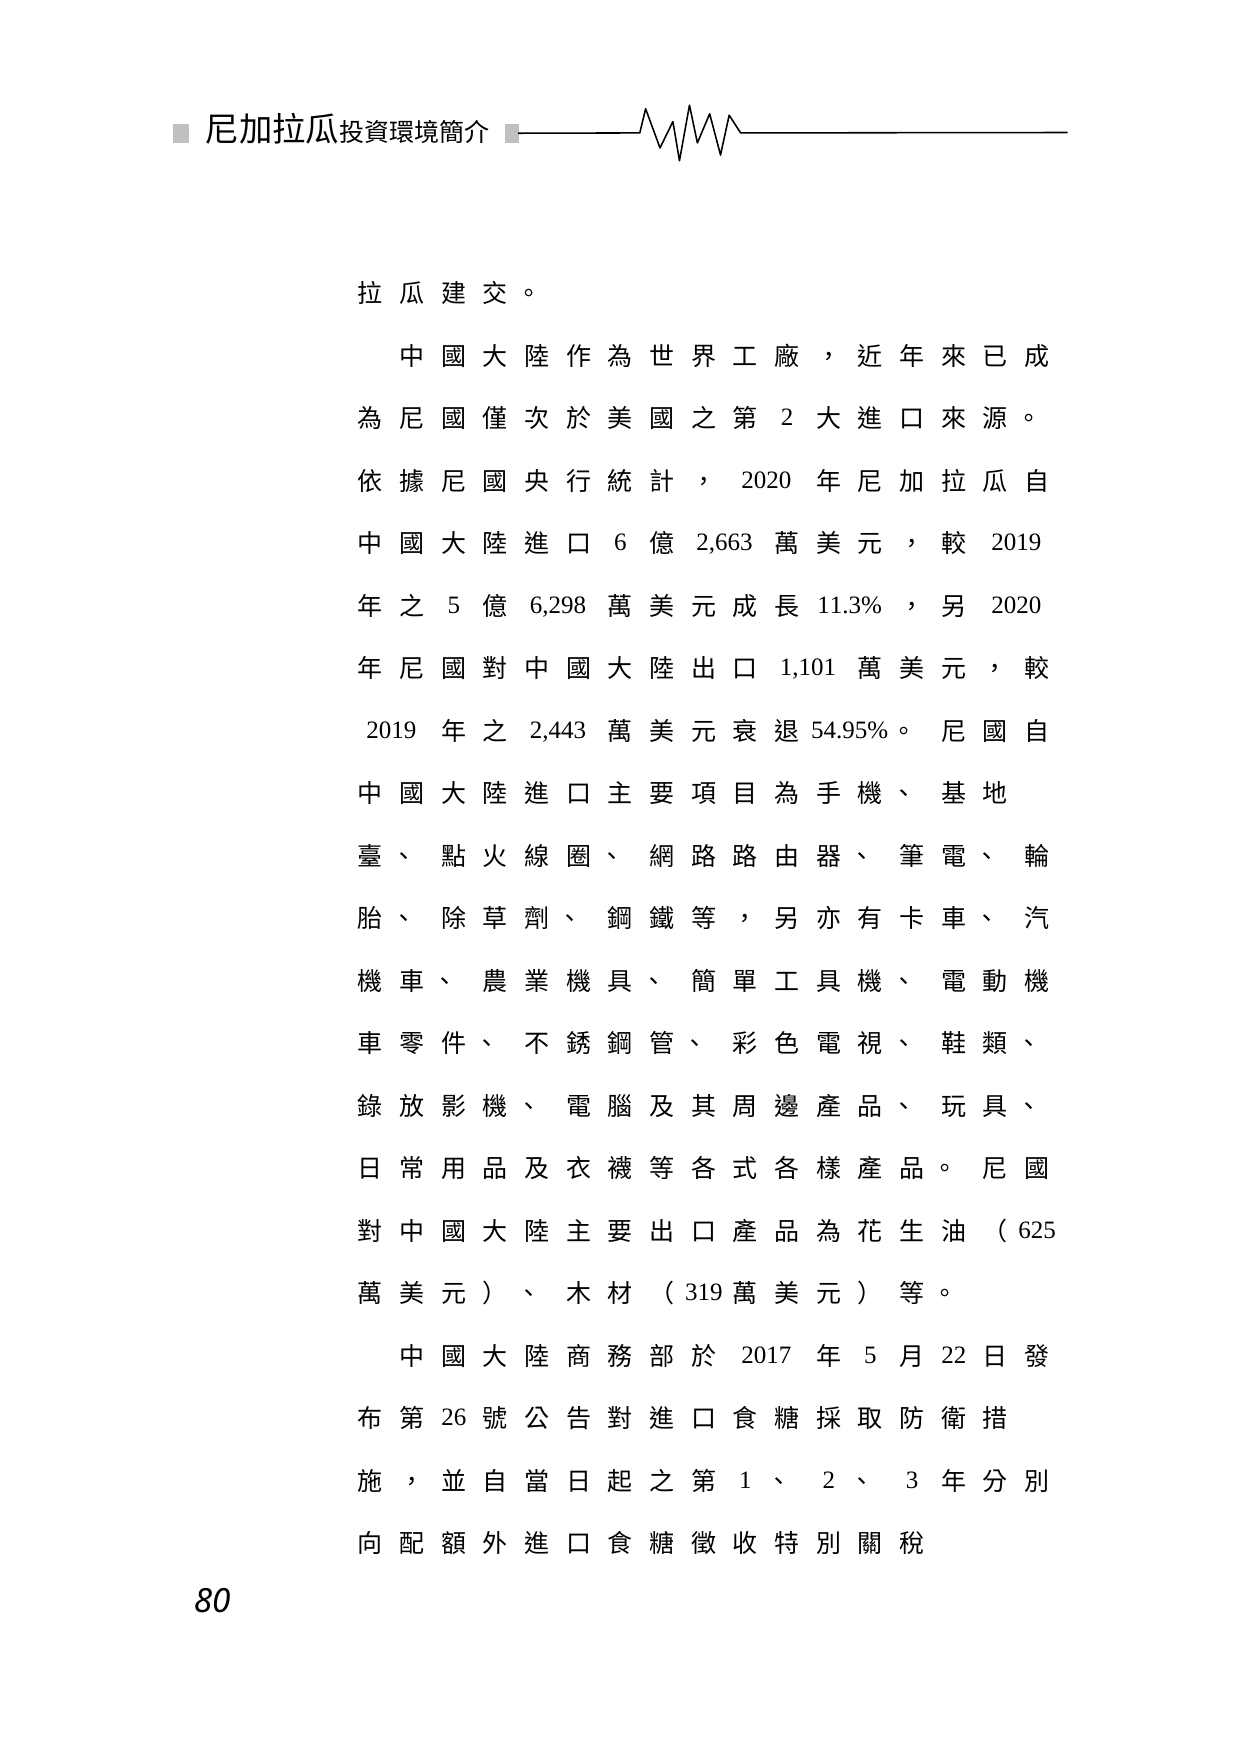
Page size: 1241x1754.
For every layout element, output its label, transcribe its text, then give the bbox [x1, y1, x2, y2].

text 拉瓜建交。 [330, 250, 1058, 313]
text 中國大陸商務部於2017年5月22日發布第26號公告對進口食糖採取防衛措施，並自當日起之第1、2、3年分別向配額外進口食糖徵收特別關稅 [330, 1313, 1058, 1563]
text 中國大陸作為世界工廠，近年來已成為尼國僅次於美國之第2大進口來源。依據尼國央行統計，2020年尼加拉瓜自中國大陸進口6億2,663萬美元，較2019年之5億6,298萬美元成長11.3%，另2020年尼國對中國大陸出口1,101萬美元，較2019年之2,443萬美元衰退54.95%。尼國自中國大陸進口主要項目為手機、基地臺、點火線圈、網路路由器、筆電、輪胎、除草劑、鋼鐵等，另亦有卡車、汽機車、農業機具、簡單工具機、電動機車零件、不銹鋼管、彩色電視、鞋類、錄放影機、電腦及其周邊產品、玩具、日常用品及衣襪等各式各樣產品。尼國對中國大陸主要出口產品為花生油（625萬美元）、木材（319萬美元）等。 [330, 313, 1058, 1313]
